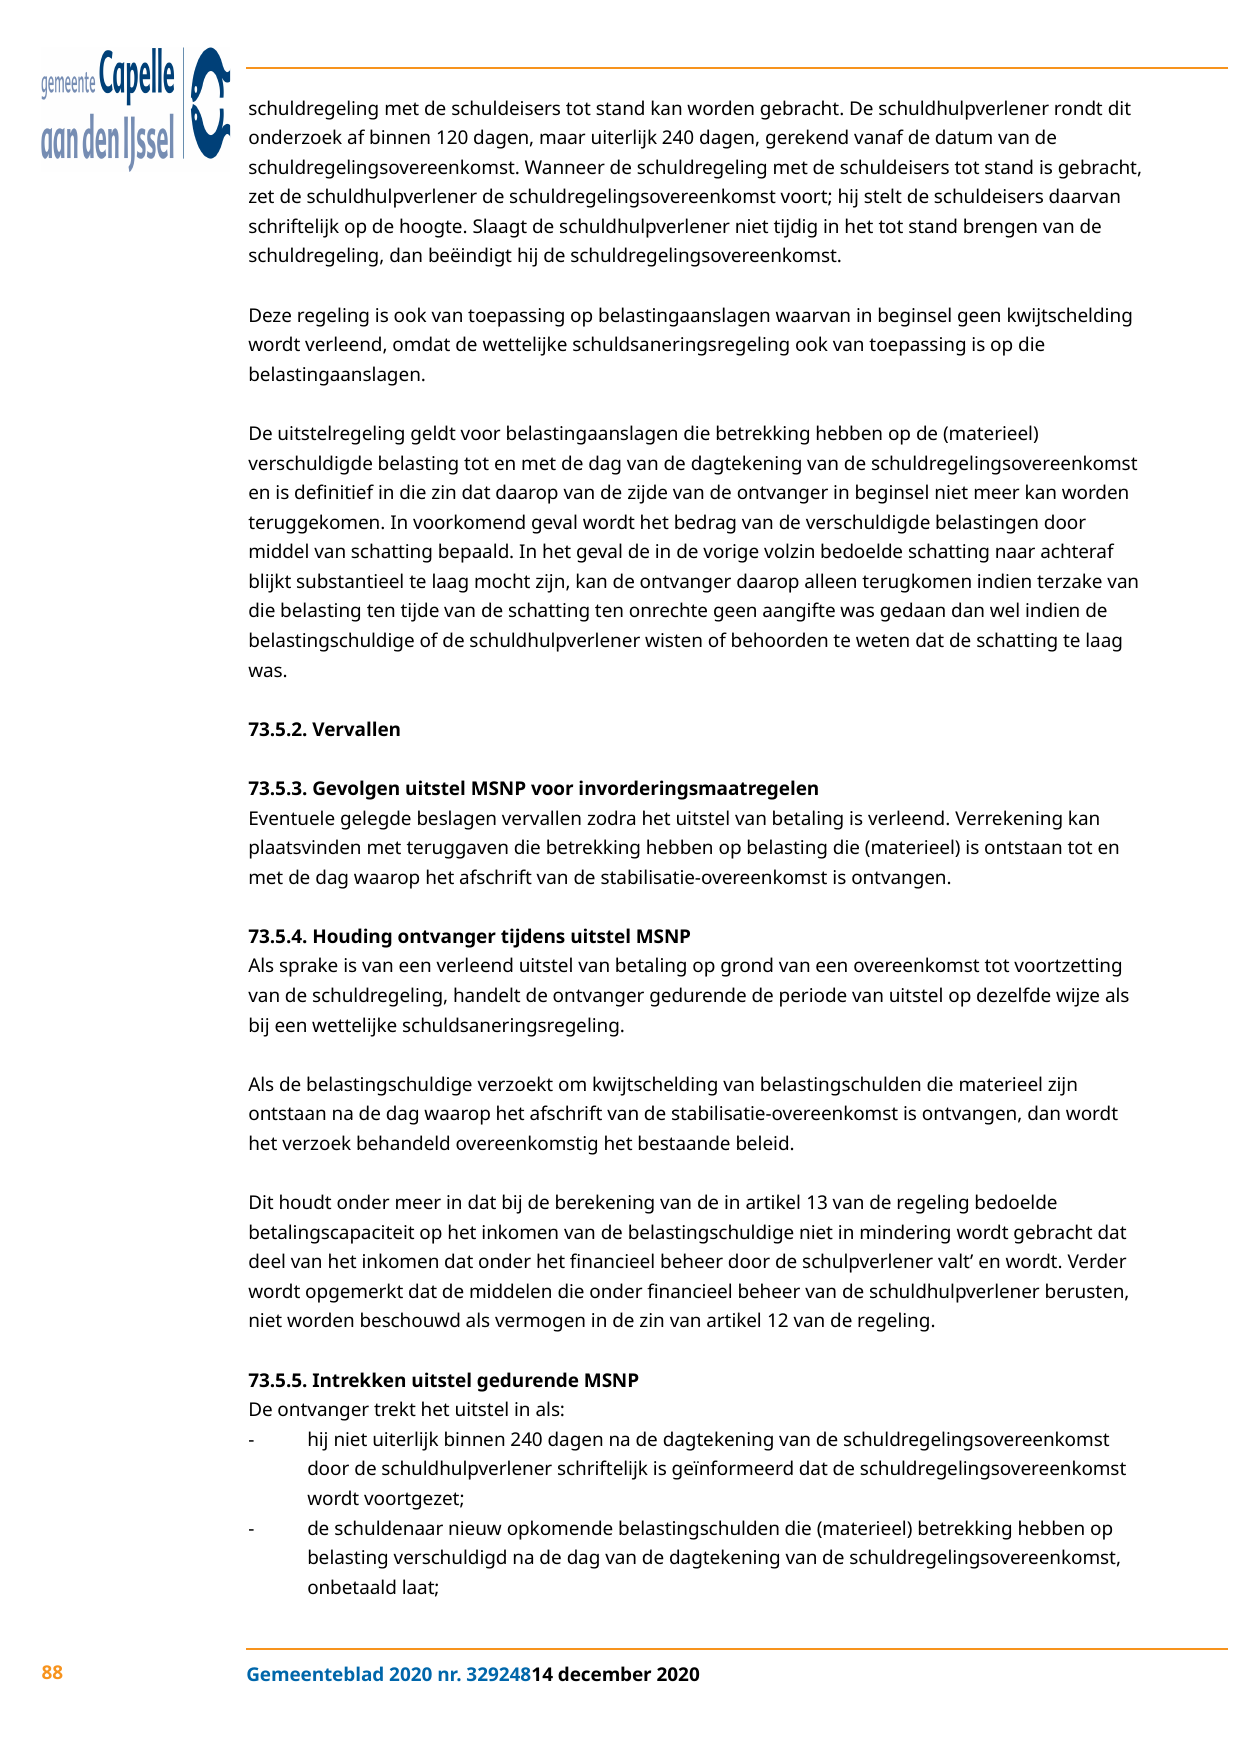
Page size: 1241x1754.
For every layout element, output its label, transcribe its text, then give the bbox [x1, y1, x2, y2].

text schuldregeling met de schuldeisers tot stand kan worden gebracht. De schuldhulpverlener rondt dit onderzoek af binnen 120 dagen, maar uiterlijk 240 dagen, gerekend vanaf de datum van de schuldregelingsovereenkomst. Wanneer de schuldregeling met de schuldeisers tot stand is gebracht, zet de schuldhulpverlener de schuldregelingsovereenkomst voort; hij stelt de schuldeisers daarvan schriftelijk op de hoogte. Slaagt de schuldhulpverlener niet tijdig in het tot stand brengen van de schuldregeling, dan beëindigt hij de schuldregelingsovereenkomst. [248, 95, 1152, 268]
text Eventuele gelegde beslagen vervallen zodra het uitstel van betaling is verleend. Verrekening kan plaatsvinden met teruggaven die betrekking hebben op belasting die (materieel) is ontstaan tot en met de dag waarop het afschrift van de stabilisatie-overeenkomst is ontvangen. [248, 805, 1152, 890]
picture [41, 47, 231, 172]
text 73.5.2. Vervallen [248, 716, 1152, 742]
text De ontvanger trekt het uitstel in als: [248, 1396, 1152, 1422]
text 73.5.4. Houding ontvanger tijdens uitstel MSNP [248, 923, 1152, 949]
text Als sprake is van een verleend uitstel van betaling op grond van een overeenkomst tot voortzetting van de schuldregeling, handelt de ontvanger gedurende de periode van uitstel op dezelfde wijze als bij een wettelijke schuldsaneringsregeling. [248, 953, 1152, 1038]
list hij niet uiterlijk binnen 240 dagen na de dagtekening van de schuldregelingsovereenkomst door de schuldhulpverlener schriftelijk is geïnformeerd dat de schuldregelingsovereenkomst wordt voortgezet; [248, 1426, 1152, 1511]
text De uitstelregeling geldt voor belastingaanslagen die betrekking hebben op de (materieel) verschuldigde belasting tot en met de dag van de dagtekening van de schuldregelingsovereenkomst en is definitief in die zin dat daarop van de zijde van de ontvanger in beginsel niet meer kan worden teruggekomen. In voorkomend geval wordt het bedrag van de verschuldigde belastingen door middel van schatting bepaald. In het geval de in de vorige volzin bedoelde schatting naar achteraf blijkt substantieel te laag mocht zijn, kan de ontvanger daarop alleen terugkomen indien terzake van die belasting ten tijde van de schatting ten onrechte geen aangifte was gedaan dan wel indien de belastingschuldige of de schuldhulpverlener wisten of behoorden te weten dat de schatting te laag was. [248, 420, 1152, 683]
text Dit houdt onder meer in dat bij de berekening van de in artikel 13 van de regeling bedoelde betalingscapaciteit op het inkomen van de belastingschuldige niet in mindering wordt gebracht dat deel van het inkomen dat onder het financieel beheer door de schulpverlener valt’ en wordt. Verder wordt opgemerkt dat de middelen die onder financieel beheer van de schuldhulpverlener berusten, niet worden beschouwd als vermogen in de zin van artikel 12 van de regeling. [248, 1189, 1152, 1333]
text Deze regeling is ook van toepassing op belastingaanslagen waarvan in beginsel geen kwijtschelding wordt verleend, omdat de wettelijke schuldsaneringsregeling ook van toepassing is op die belastingaanslagen. [248, 302, 1152, 387]
text 73.5.5. Intrekken uitstel gedurende MSNP [248, 1367, 1152, 1393]
text Als de belastingschuldige verzoekt om kwijtschelding van belastingschulden die materieel zijn ontstaan na de dag waarop het afschrift van de stabilisatie-overeenkomst is ontvangen, dan wordt het verzoek behandeld overeenkomstig het bestaande beleid. [248, 1071, 1152, 1156]
list de schuldenaar nieuw opkomende belastingschulden die (materieel) betrekking hebben op belasting verschuldigd na de dag van de dagtekening van de schuldregelingsovereenkomst, onbetaald laat; [248, 1515, 1152, 1600]
text 73.5.3. Gevolgen uitstel MSNP voor invorderingsmaatregelen [248, 775, 1152, 801]
